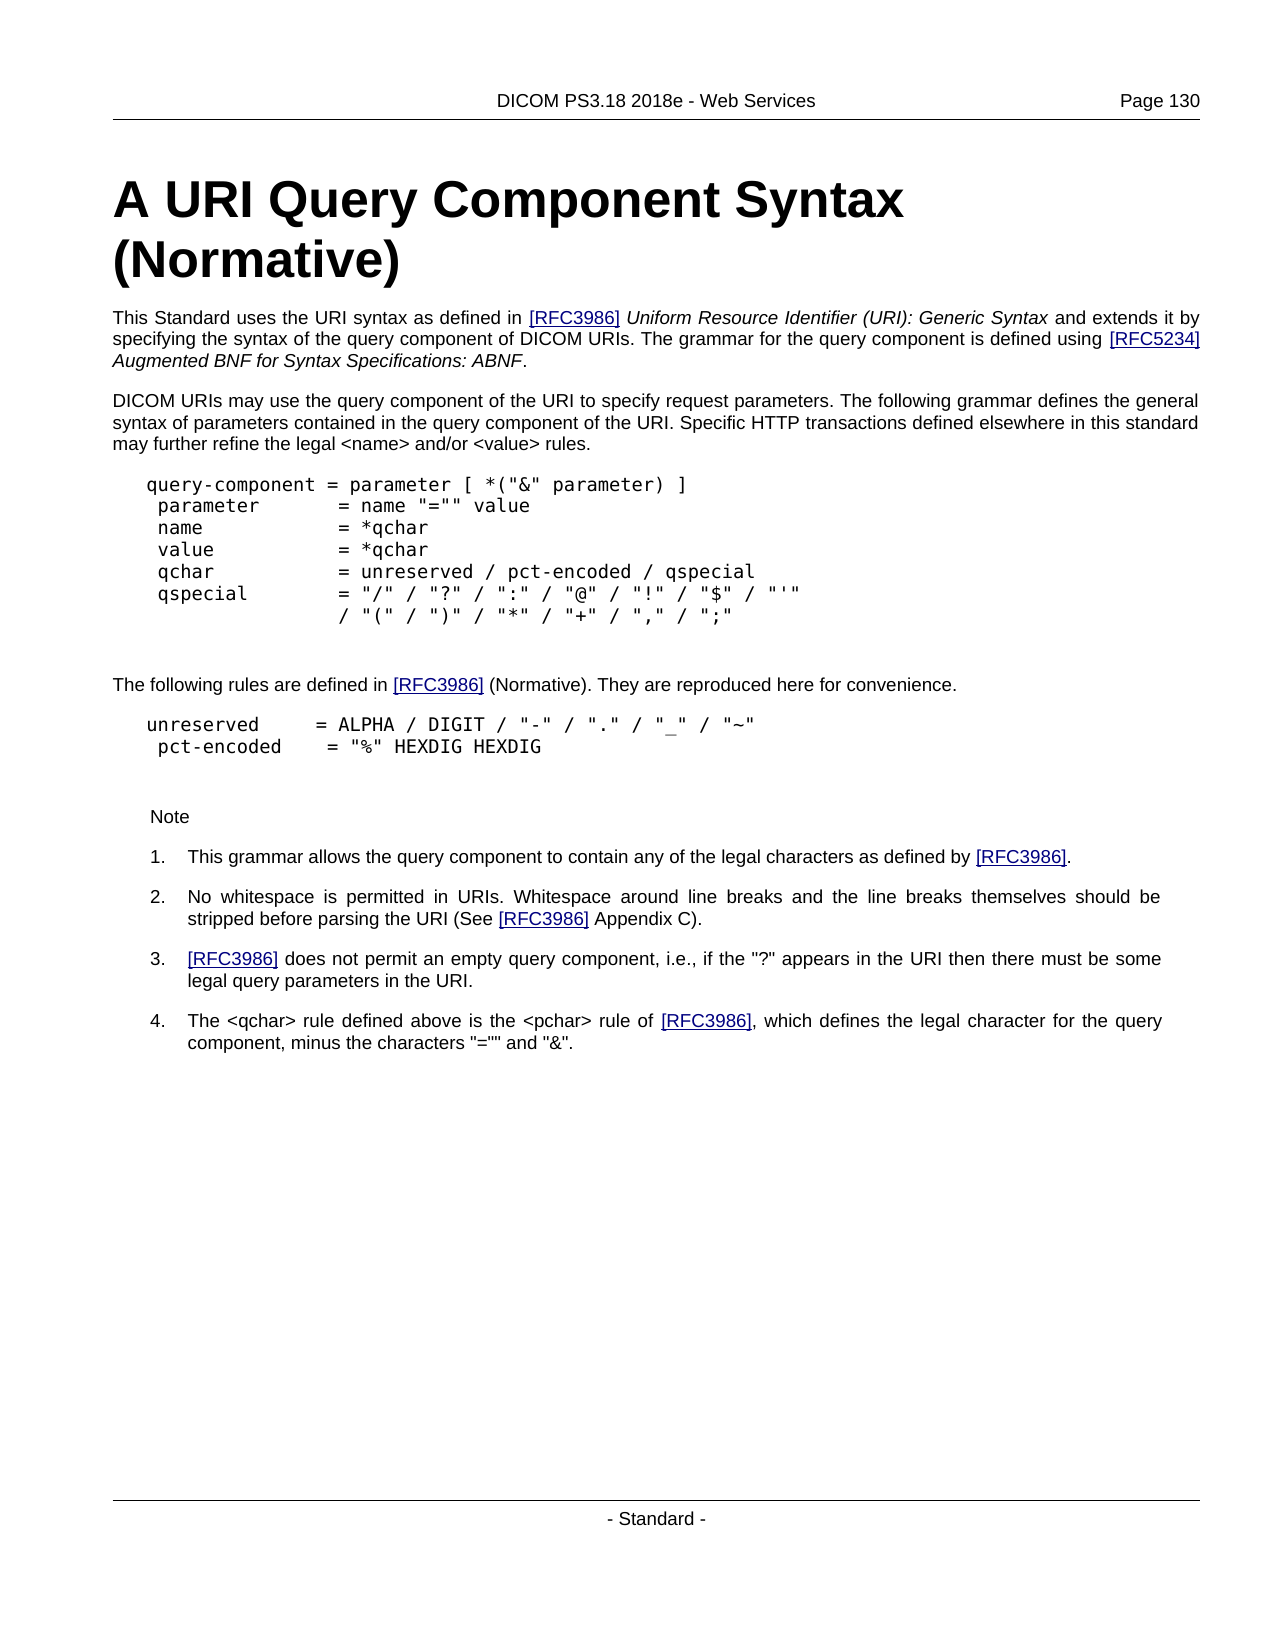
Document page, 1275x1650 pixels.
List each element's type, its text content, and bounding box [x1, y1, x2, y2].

text A URI Query Component Syntax (Normative) [112, 169, 1200, 288]
list [RFC3986] does not permit an empty query component, i.e., if the "?" appears in the URI then there must be some legal query parameters in the URI. [150, 948, 1162, 991]
text DICOM URIs may use the query component of the URI to specify request parameters. The following grammar defines the general syntax of parameters contained in the query component of the URI. Specific HTTP transactions defined elsewhere in this standard may further refine the legal <name> and/or <value> rules. [112, 390, 1200, 455]
list This grammar allows the query component to contain any of the legal characters as defined by [RFC3986]. [150, 846, 1162, 868]
text query-component = parameter [ *("&" parameter) ] parameter = name "="" value name = *qchar value = *qchar qchar = unreserved / pct-encoded / qspecial qspecial = "/" / "?" / ":" / "@" / "!" / "$" / "'" / "(" / ")" / "*" / "+" / "," / ";" [112, 473, 1200, 655]
list No whitespace is permitted in URIs. Whitespace around line breaks and the line breaks themselves should be stripped before parsing the URI (See [RFC3986] Appendix C). [150, 886, 1162, 929]
text The following rules are defined in [RFC3986] (Normative). They are reproduced here for convenience. [112, 674, 1200, 696]
text This Standard uses the URI syntax as defined in [RFC3986] Uniform Resource Identifier (URI): Generic Syntax and extends it by specifying the syntax of the query component of DICOM URIs. The grammar for the query component is defined using [RFC5234] Augmented BNF for Syntax Specifications: ABNF. [112, 307, 1200, 371]
text Note [150, 806, 1162, 827]
list The <qchar> rule defined above is the <pchar> rule of [RFC3986], which defines the legal character for the query component, minus the characters "="" and "&". [150, 1010, 1162, 1053]
text unreserved = ALPHA / DIGIT / "-" / "." / "_" / "~" pct-encoded = "%" HEXDIG HEXDIG [112, 714, 1200, 787]
